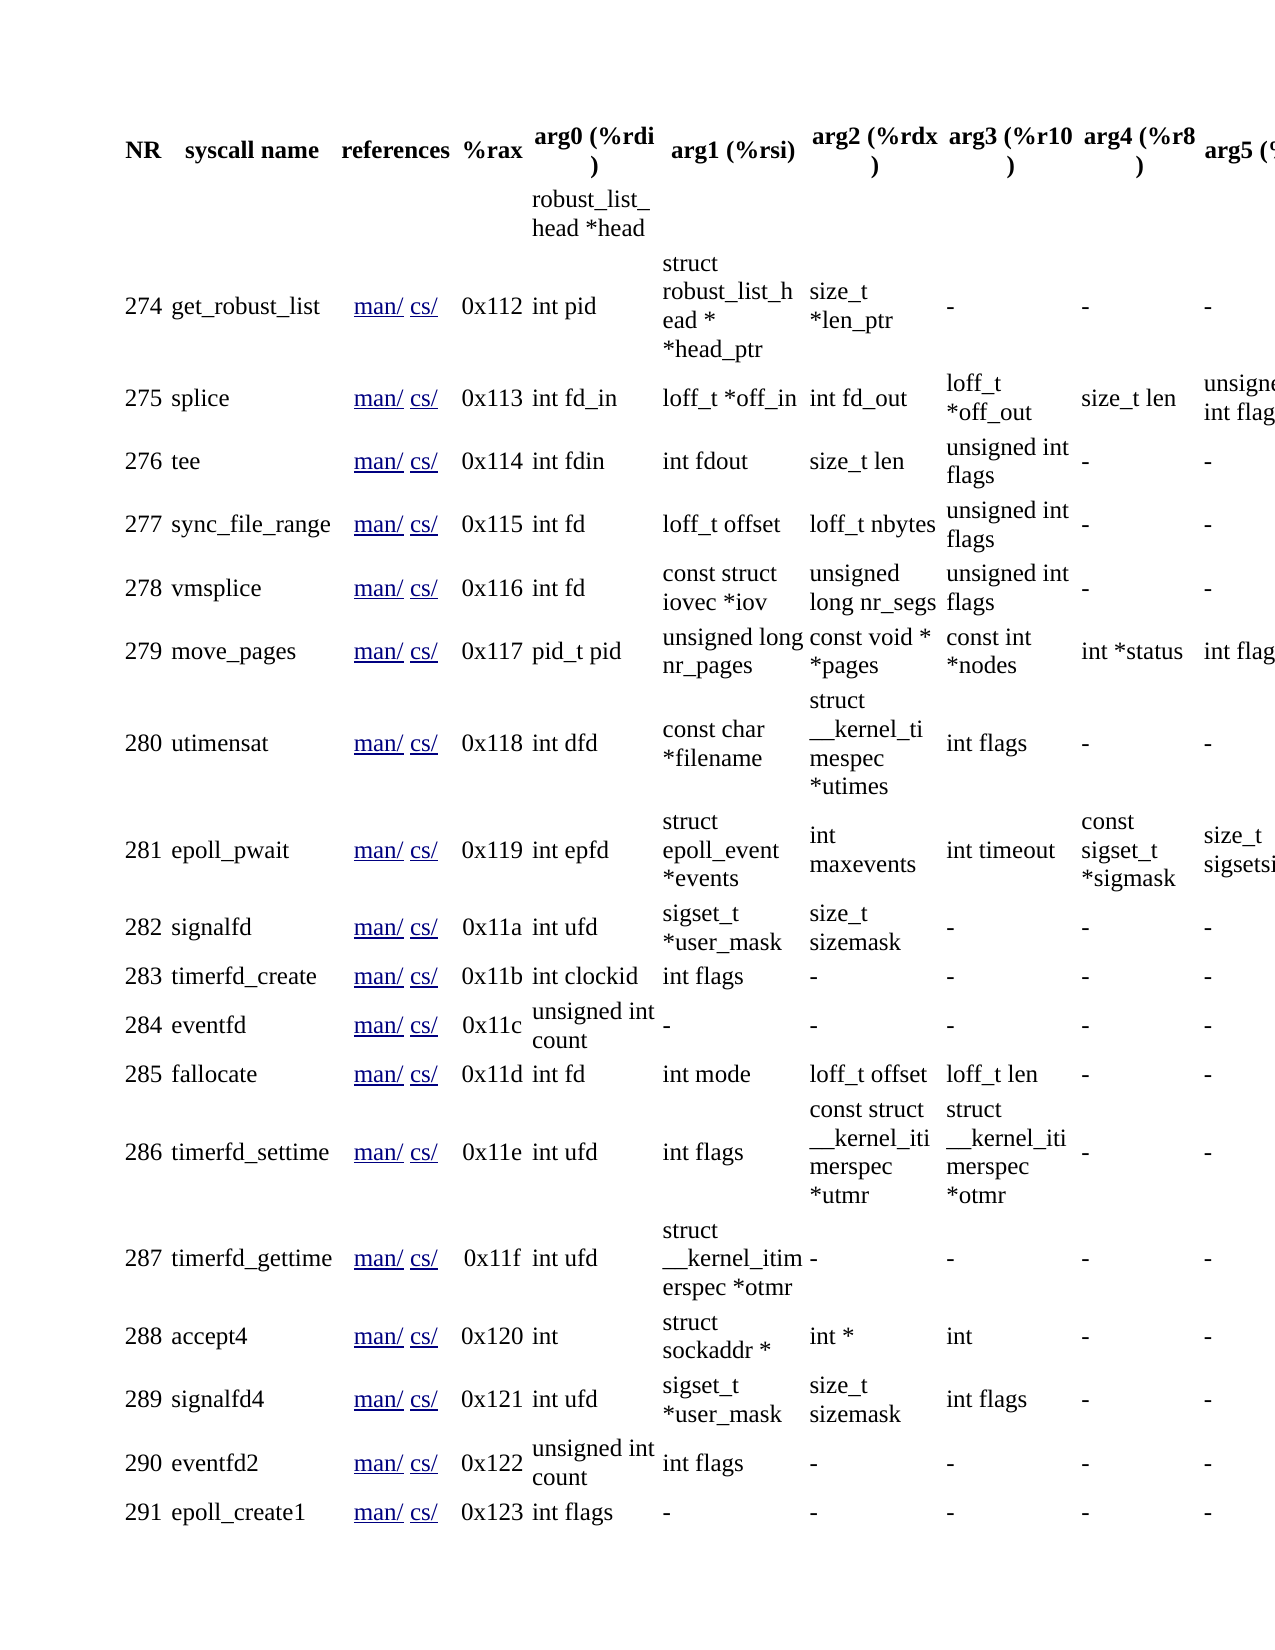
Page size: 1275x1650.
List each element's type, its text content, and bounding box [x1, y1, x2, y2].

table_cell - [1078, 682, 1201, 803]
table_cell - [1078, 1494, 1201, 1528]
table_cell - [1078, 1304, 1201, 1367]
table_cell 0x11e [455, 1091, 529, 1212]
table_cell unsigned int count [529, 993, 659, 1056]
table_cell int clockid [529, 959, 659, 993]
table_cell 0x116 [455, 556, 529, 619]
table_cell 275 [118, 366, 168, 429]
table_cell int maxevents [806, 803, 943, 895]
table_cell loff_t offset [660, 492, 806, 556]
table_cell man/ cs/ [336, 366, 455, 429]
table_cell - [1078, 1367, 1201, 1431]
table_cell size_t sigsetsize [1201, 803, 1275, 895]
table_cell 0x120 [455, 1304, 529, 1367]
table_cell const int *nodes [943, 619, 1078, 682]
table_cell - [1201, 1304, 1275, 1367]
table_cell size_t sizemask [806, 895, 943, 958]
table_cell int flags [660, 959, 806, 993]
table_cell int flags [660, 1431, 806, 1494]
table_header syscall name [168, 118, 336, 181]
table_cell struct __kernel_timespec *utimes [806, 682, 943, 803]
table_cell int *status [1078, 619, 1201, 682]
table_cell - [943, 993, 1078, 1056]
table_cell [455, 181, 529, 245]
table_cell 0x118 [455, 682, 529, 803]
table_cell - [943, 1212, 1078, 1304]
table_cell - [1201, 993, 1275, 1056]
table_cell - [1201, 895, 1275, 958]
table_cell int ufd [529, 1091, 659, 1212]
table_cell 279 [118, 619, 168, 682]
table_cell - [1078, 895, 1201, 958]
table_cell man/ cs/ [336, 895, 455, 958]
table_cell - [1201, 1367, 1275, 1431]
table_cell man/ cs/ [336, 1431, 455, 1494]
table_cell struct robust_list_head * *head_ptr [660, 245, 806, 366]
table_cell const struct iovec *iov [660, 556, 806, 619]
table_cell utimensat [168, 682, 336, 803]
table_cell 276 [118, 429, 168, 492]
table_cell int pid [529, 245, 659, 366]
table_cell man/ cs/ [336, 619, 455, 682]
table_cell - [943, 1431, 1078, 1494]
table_cell loff_t offset [806, 1056, 943, 1091]
table_cell robust_list_head *head [529, 181, 659, 245]
table_cell - [1078, 1091, 1201, 1212]
table_cell 0x112 [455, 245, 529, 366]
table_cell 0x11f [455, 1212, 529, 1304]
table_header references [336, 118, 455, 181]
table_cell size_t len [1078, 366, 1201, 429]
table_cell [168, 181, 336, 245]
table_cell int ufd [529, 1212, 659, 1304]
table_cell unsigned int count [529, 1431, 659, 1494]
table_cell struct epoll_event *events [660, 803, 806, 895]
table_cell 0x11c [455, 993, 529, 1056]
table_cell 0x11d [455, 1056, 529, 1091]
table_cell - [806, 181, 943, 245]
table_cell get_robust_list [168, 245, 336, 366]
table_cell - [1078, 556, 1201, 619]
table_cell tee [168, 429, 336, 492]
table_cell timerfd_gettime [168, 1212, 336, 1304]
table_cell - [1201, 1212, 1275, 1304]
table_header arg4 (%r8) [1078, 118, 1201, 181]
table_cell - [1078, 1431, 1201, 1494]
table_cell int flags [943, 1367, 1078, 1431]
table_cell 0x11a [455, 895, 529, 958]
table_cell int flags [1201, 619, 1275, 682]
table_header arg0 (%rdi) [529, 118, 659, 181]
table_header arg5 (%r9) [1201, 118, 1275, 181]
table_cell sync_file_range [168, 492, 336, 556]
table_cell 285 [118, 1056, 168, 1091]
table_cell man/ cs/ [336, 429, 455, 492]
table_cell 277 [118, 492, 168, 556]
table_cell - [1201, 1056, 1275, 1091]
table_cell 0x122 [455, 1431, 529, 1494]
table_cell 289 [118, 1367, 168, 1431]
table_cell unsigned int flags [1201, 366, 1275, 429]
table_cell - [1078, 993, 1201, 1056]
table_cell - [1078, 492, 1201, 556]
table_cell unsigned long nr_pages [660, 619, 806, 682]
table_cell 287 [118, 1212, 168, 1304]
table_cell struct __kernel_itimerspec *otmr [943, 1091, 1078, 1212]
table_cell signalfd4 [168, 1367, 336, 1431]
table_cell 0x121 [455, 1367, 529, 1431]
table_cell splice [168, 366, 336, 429]
table_cell - [943, 245, 1078, 366]
table_cell int fd_out [806, 366, 943, 429]
table_cell int fd [529, 556, 659, 619]
table_cell 0x123 [455, 1494, 529, 1528]
table_cell int fd_in [529, 366, 659, 429]
table_cell - [1078, 245, 1201, 366]
table_cell const void * *pages [806, 619, 943, 682]
table_cell int flags [943, 682, 1078, 803]
table_cell const sigset_t *sigmask [1078, 803, 1201, 895]
table_cell loff_t *off_out [943, 366, 1078, 429]
table_cell - [1201, 1091, 1275, 1212]
table_cell loff_t nbytes [806, 492, 943, 556]
table_header arg1 (%rsi) [660, 118, 806, 181]
table_cell epoll_create1 [168, 1494, 336, 1528]
table_cell 278 [118, 556, 168, 619]
table_cell - [1078, 181, 1201, 245]
table_header arg2 (%rdx) [806, 118, 943, 181]
table_cell - [1078, 429, 1201, 492]
table_cell unsigned long nr_segs [806, 556, 943, 619]
table_cell loff_t len [943, 1056, 1078, 1091]
table_cell int fd [529, 1056, 659, 1091]
table_cell int mode [660, 1056, 806, 1091]
table_cell man/ cs/ [336, 1212, 455, 1304]
table_cell 291 [118, 1494, 168, 1528]
table_cell [660, 181, 806, 245]
table_cell 274 [118, 245, 168, 366]
table_cell int [529, 1304, 659, 1367]
table_cell loff_t *off_in [660, 366, 806, 429]
table_cell 288 [118, 1304, 168, 1367]
table_cell - [806, 1431, 943, 1494]
table_cell const struct __kernel_itimerspec *utmr [806, 1091, 943, 1212]
table_cell - [1201, 245, 1275, 366]
table_cell 282 [118, 895, 168, 958]
table_cell man/ cs/ [336, 245, 455, 366]
table_cell - [660, 993, 806, 1056]
table_cell man/ cs/ [336, 959, 455, 993]
table_cell - [1201, 959, 1275, 993]
table_cell - [1078, 1212, 1201, 1304]
table_cell - [1201, 429, 1275, 492]
table_cell man/ cs/ [336, 803, 455, 895]
table_header arg3 (%r10) [943, 118, 1078, 181]
table_cell int flags [529, 1494, 659, 1528]
table_cell - [943, 181, 1078, 245]
table_cell - [943, 895, 1078, 958]
table_cell - [806, 993, 943, 1056]
table_header %rax [455, 118, 529, 181]
table_cell 283 [118, 959, 168, 993]
table_cell int timeout [943, 803, 1078, 895]
table_cell epoll_pwait [168, 803, 336, 895]
table_cell - [1201, 181, 1275, 245]
table_cell - [806, 959, 943, 993]
table_cell size_t *len_ptr [806, 245, 943, 366]
table_cell [118, 181, 168, 245]
table_cell - [1201, 492, 1275, 556]
table_cell 0x11b [455, 959, 529, 993]
table_cell 286 [118, 1091, 168, 1212]
table_cell signalfd [168, 895, 336, 958]
table_cell const char *filename [660, 682, 806, 803]
table_cell int [943, 1304, 1078, 1367]
table_cell 0x119 [455, 803, 529, 895]
table_cell 0x114 [455, 429, 529, 492]
table_cell struct __kernel_itimerspec *otmr [660, 1212, 806, 1304]
table_cell size_t sizemask [806, 1367, 943, 1431]
table_cell int fd [529, 492, 659, 556]
table_cell int ufd [529, 895, 659, 958]
table_cell 280 [118, 682, 168, 803]
table_cell timerfd_create [168, 959, 336, 993]
table_cell 0x117 [455, 619, 529, 682]
table_cell struct sockaddr * [660, 1304, 806, 1367]
table_cell - [1201, 682, 1275, 803]
table_cell int * [806, 1304, 943, 1367]
table_cell man/ cs/ [336, 1367, 455, 1431]
table_cell man/ cs/ [336, 993, 455, 1056]
table_cell sigset_t *user_mask [660, 1367, 806, 1431]
table_cell - [806, 1212, 943, 1304]
table_cell man/ cs/ [336, 1056, 455, 1091]
table_cell unsigned int flags [943, 492, 1078, 556]
table_cell eventfd2 [168, 1431, 336, 1494]
table_cell 0x113 [455, 366, 529, 429]
table_cell man/ cs/ [336, 1494, 455, 1528]
table_cell [336, 181, 455, 245]
table_cell int fdout [660, 429, 806, 492]
table_cell int flags [660, 1091, 806, 1212]
table_cell unsigned int flags [943, 429, 1078, 492]
table_cell sigset_t *user_mask [660, 895, 806, 958]
table_cell int fdin [529, 429, 659, 492]
table_cell - [806, 1494, 943, 1528]
table_cell man/ cs/ [336, 1091, 455, 1212]
table_cell size_t len [806, 429, 943, 492]
table_cell man/ cs/ [336, 682, 455, 803]
table_cell man/ cs/ [336, 492, 455, 556]
table_cell vmsplice [168, 556, 336, 619]
table_header NR [118, 118, 168, 181]
table_cell - [1078, 1056, 1201, 1091]
table_cell 281 [118, 803, 168, 895]
table_cell - [943, 959, 1078, 993]
table_cell - [1078, 959, 1201, 993]
table_cell timerfd_settime [168, 1091, 336, 1212]
table_cell accept4 [168, 1304, 336, 1367]
table_cell unsigned int flags [943, 556, 1078, 619]
table_cell int ufd [529, 1367, 659, 1431]
table_cell pid_t pid [529, 619, 659, 682]
table_cell 290 [118, 1431, 168, 1494]
table_cell man/ cs/ [336, 1304, 455, 1367]
table_cell man/ cs/ [336, 556, 455, 619]
table_cell - [1201, 1494, 1275, 1528]
table_cell - [1201, 556, 1275, 619]
table_cell - [943, 1494, 1078, 1528]
table_cell - [1201, 1431, 1275, 1494]
table_cell 0x115 [455, 492, 529, 556]
table_cell eventfd [168, 993, 336, 1056]
table_cell move_pages [168, 619, 336, 682]
table_cell fallocate [168, 1056, 336, 1091]
table_cell - [660, 1494, 806, 1528]
table_cell int epfd [529, 803, 659, 895]
table_cell 284 [118, 993, 168, 1056]
table_cell int dfd [529, 682, 659, 803]
